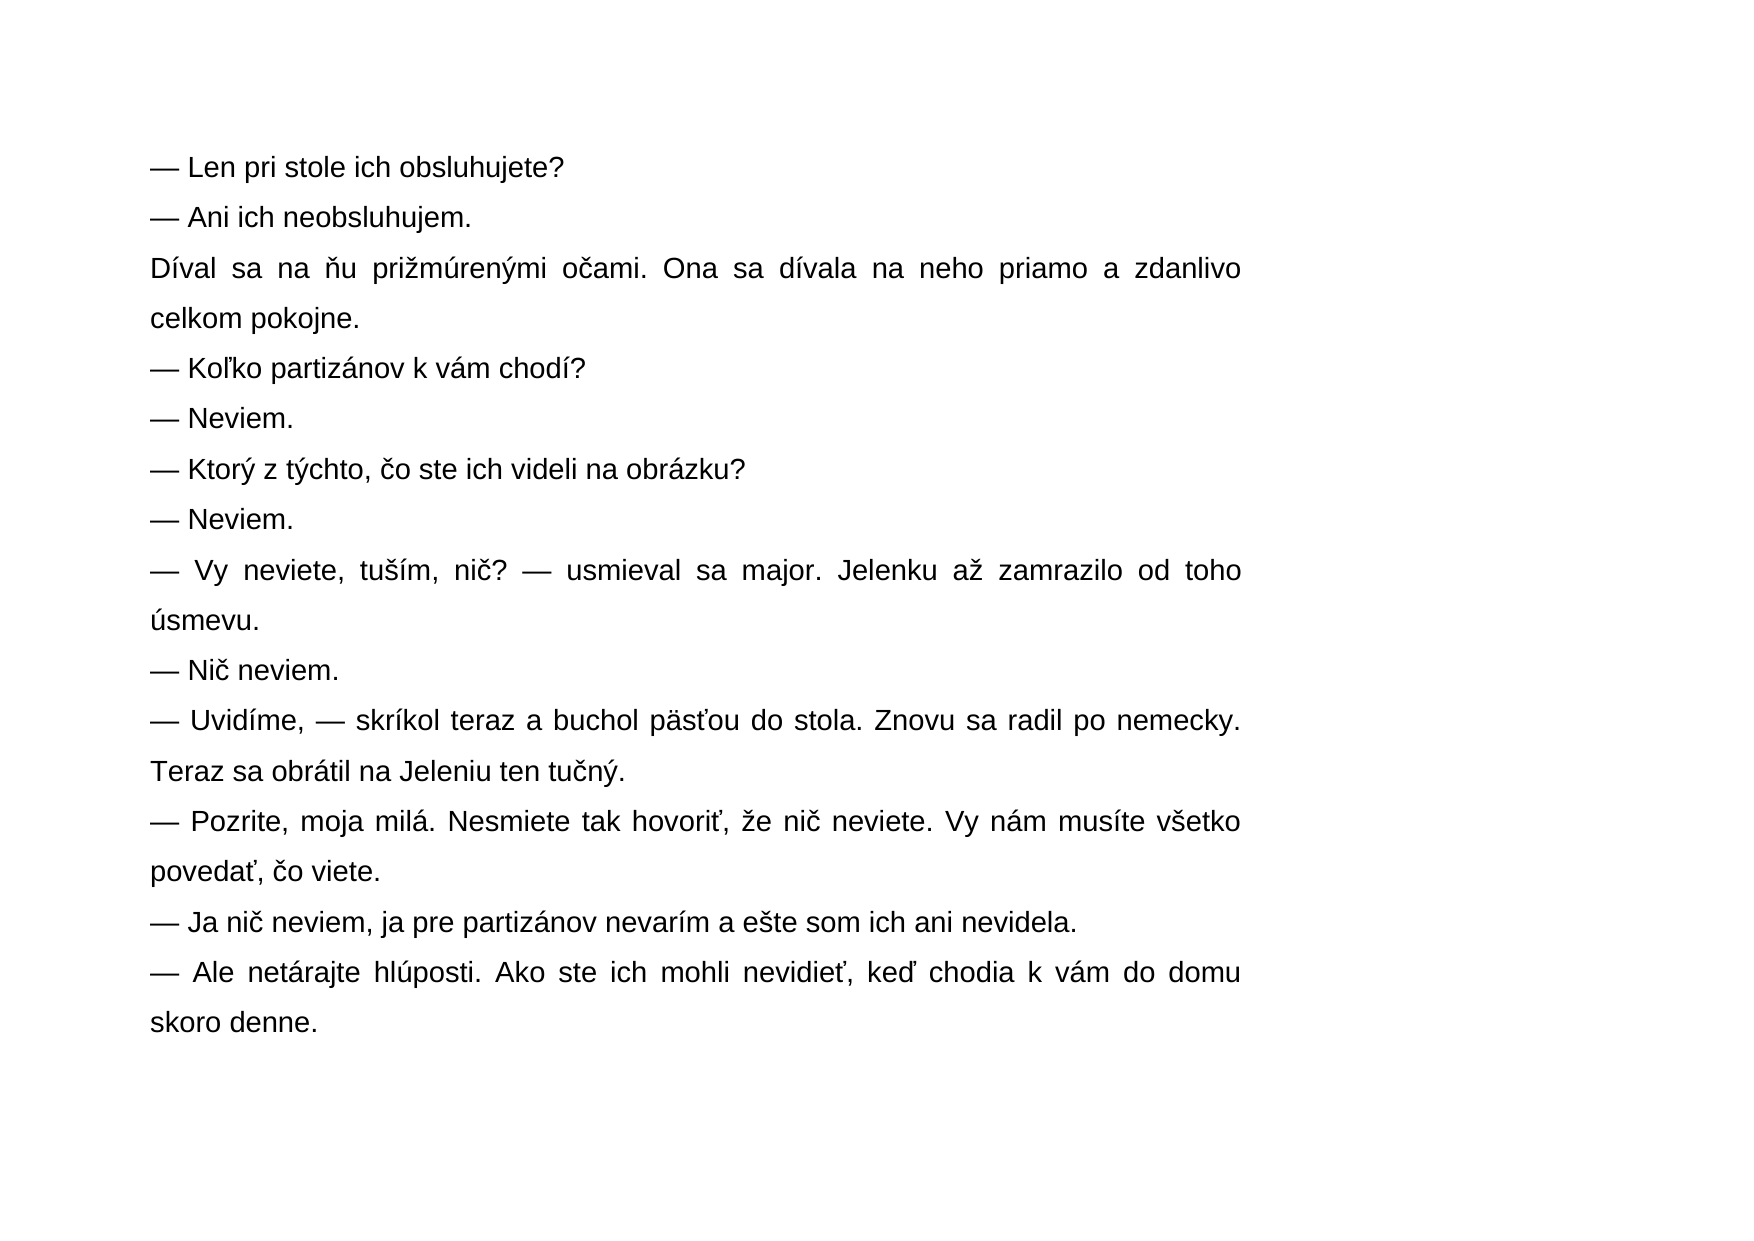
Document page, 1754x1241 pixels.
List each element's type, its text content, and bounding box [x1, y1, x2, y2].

text — Ale netárajte hlúposti. Ako ste ich mohli nevidieť, keď chodia k vám do domu skoro denne. [150, 955, 1243, 1039]
text — Koľko partizánov k vám chodí? [150, 351, 1243, 385]
text — Len pri stole ich obsluhujete? [150, 150, 1243, 183]
text — Pozrite, moja milá. Nesmiete tak hovoriť, že nič neviete. Vy nám musíte všetko povedať, čo viete. [150, 804, 1243, 888]
text Díval sa na ňu prižmúrenými očami. Ona sa dívala na neho priamo a zdanlivo celkom pokojne. [150, 251, 1243, 334]
text — Neviem. [150, 502, 1243, 536]
text — Vy neviete, tuším, nič? — usmieval sa major. Jelenku až zamrazilo od toho úsmevu. [150, 552, 1243, 636]
text — Neviem. [150, 402, 1243, 435]
text — Ani ich neobsluhujem. [150, 200, 1243, 234]
text — Ktorý z týchto, čo ste ich videli na obrázku? [150, 452, 1243, 485]
text — Nič neviem. [150, 653, 1243, 687]
text — Uvidíme, — skríkol teraz a buchol päsťou do stola. Znovu sa radil po nemecky. Teraz sa obrátil na Jeleniu ten tučný. [150, 703, 1243, 787]
text — Ja nič neviem, ja pre partizánov nevarím a ešte som ich ani nevidela. [150, 905, 1243, 938]
